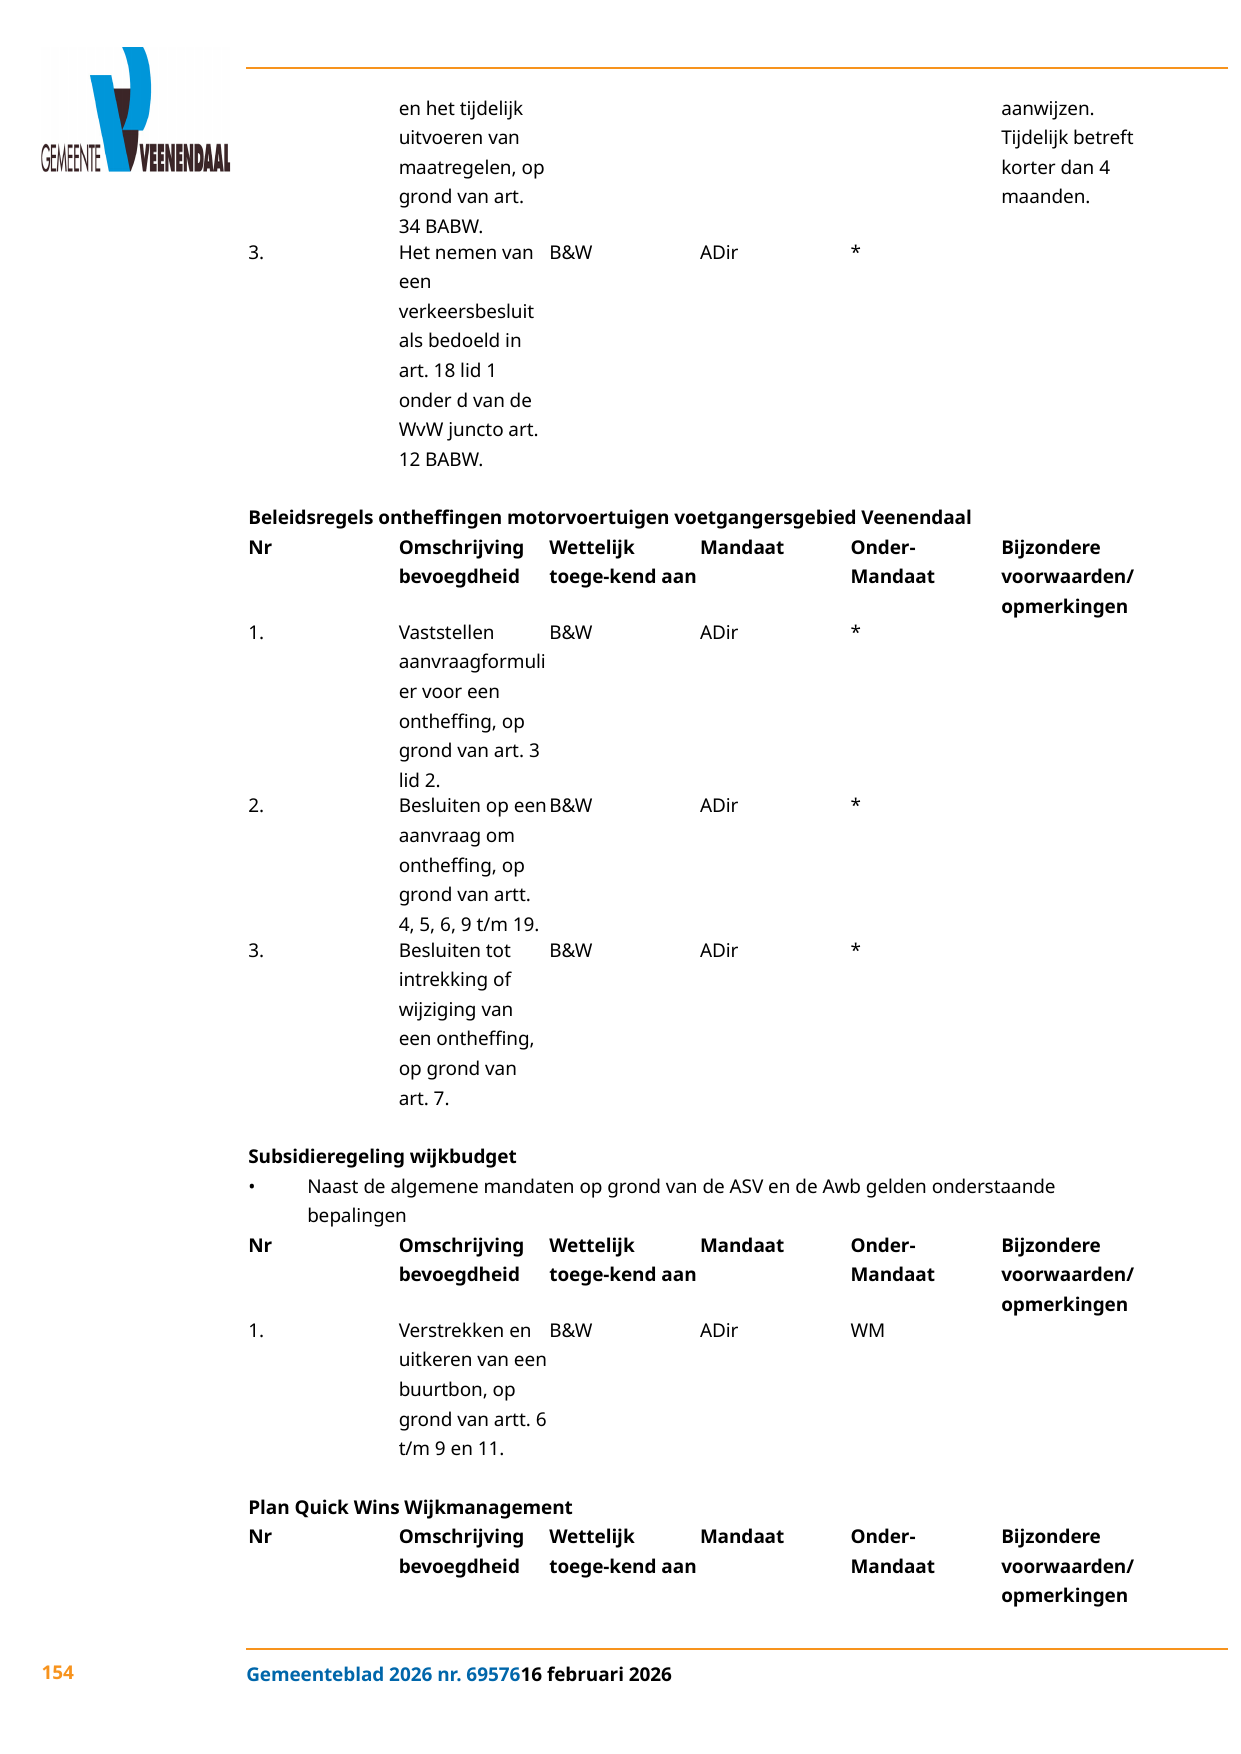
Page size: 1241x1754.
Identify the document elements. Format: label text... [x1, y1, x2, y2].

table_cell [248, 1317, 398, 1461]
table_cell Besluiten tot intrekking of wijziging van een ontheffing, op grond van art. 7. [399, 937, 549, 1110]
table_header Omschrijving bevoegdheid [399, 534, 549, 619]
table_cell Het nemen van een verkeersbesluit als bedoeld in art. 18 lid 1 onder d van de WvW juncto art. 12 BABW. [399, 239, 549, 472]
table_cell [850, 95, 1001, 239]
list Naast de algemene mandaten op grond van de ASV en de Awb gelden onderstaande bepalingen [248, 1173, 1152, 1228]
table_cell B&W [549, 937, 700, 1110]
table_header Onder- Mandaat [850, 1524, 1001, 1608]
table_header Mandaat [700, 1232, 850, 1317]
table_cell 3. [248, 239, 398, 472]
table_cell * [850, 619, 1001, 793]
table_cell * [850, 793, 1001, 937]
table_header Bijzondere voorwaarden/ opmerkingen [1001, 1524, 1152, 1608]
table_cell Vaststellen aanvraagformulier voor een ontheffing, op grond van art. 3 lid 2. [399, 619, 549, 793]
table_cell B&W [549, 239, 700, 472]
table_header Nr [248, 1524, 398, 1608]
table_header Mandaat [700, 1524, 850, 1608]
table_cell ADir [700, 1317, 850, 1461]
table_cell 1. [248, 619, 398, 793]
table_header Bijzondere voorwaarden/ opmerkingen [1001, 1232, 1152, 1317]
table_header Omschrijving bevoegdheid [399, 1232, 549, 1317]
table_cell [1001, 793, 1152, 937]
table_cell * [850, 937, 1001, 1110]
text Subsidieregeling wijkbudget [248, 1143, 1152, 1169]
table_header Mandaat [700, 534, 850, 619]
table_header Wettelijk toege-kend aan [549, 534, 700, 619]
table_header Nr [248, 534, 398, 619]
table_cell WM [850, 1317, 1001, 1461]
table_cell 3. [248, 937, 398, 1110]
picture [41, 47, 130, 172]
table_cell ADir [700, 793, 850, 937]
table_header Onder- Mandaat [850, 1232, 1001, 1317]
table_cell [248, 95, 398, 239]
table_cell [1001, 619, 1152, 793]
table_cell ADir [700, 937, 850, 1110]
table_header Onder- Mandaat [850, 534, 1001, 619]
table_cell [1001, 1317, 1152, 1461]
table_cell B&W [549, 793, 700, 937]
table_header Wettelijk toege-kend aan [549, 1232, 700, 1317]
table_header Wettelijk toege-kend aan [549, 1524, 700, 1608]
text Plan Quick Wins Wijkmanagement [248, 1494, 1152, 1519]
table_cell * [850, 239, 1001, 472]
table_cell ADir [700, 239, 850, 472]
table_cell aanwijzen. Tijdelijk betreft korter dan 4 maanden. [1001, 95, 1152, 239]
table_cell ADir [700, 619, 850, 793]
table_cell [1001, 937, 1152, 1110]
table_cell en het tijdelijk uitvoeren van maatregelen, op grond van art. 34 BABW. [399, 95, 549, 239]
table_cell [549, 95, 700, 239]
table_cell 2. [248, 793, 398, 937]
table_header Omschrijving bevoegdheid [399, 1524, 549, 1608]
table_header Bijzondere voorwaarden/ opmerkingen [1001, 534, 1152, 619]
table_cell [1001, 239, 1152, 472]
picture [123, 47, 231, 172]
table_header Nr [248, 1232, 398, 1317]
table_cell Besluiten op een aanvraag om ontheffing, op grond van artt. 4, 5, 6, 9 t/m 19. [399, 793, 549, 937]
table_cell Verstrekken en uitkeren van een buurtbon, op grond van artt. 6 t/m 9 en 11. [399, 1317, 549, 1461]
table_cell [700, 95, 850, 239]
text Beleidsregels ontheffingen motorvoertuigen voetgangersgebied Veenendaal [248, 504, 1152, 530]
table_cell B&W [549, 1317, 700, 1461]
table_cell B&W [549, 619, 700, 793]
